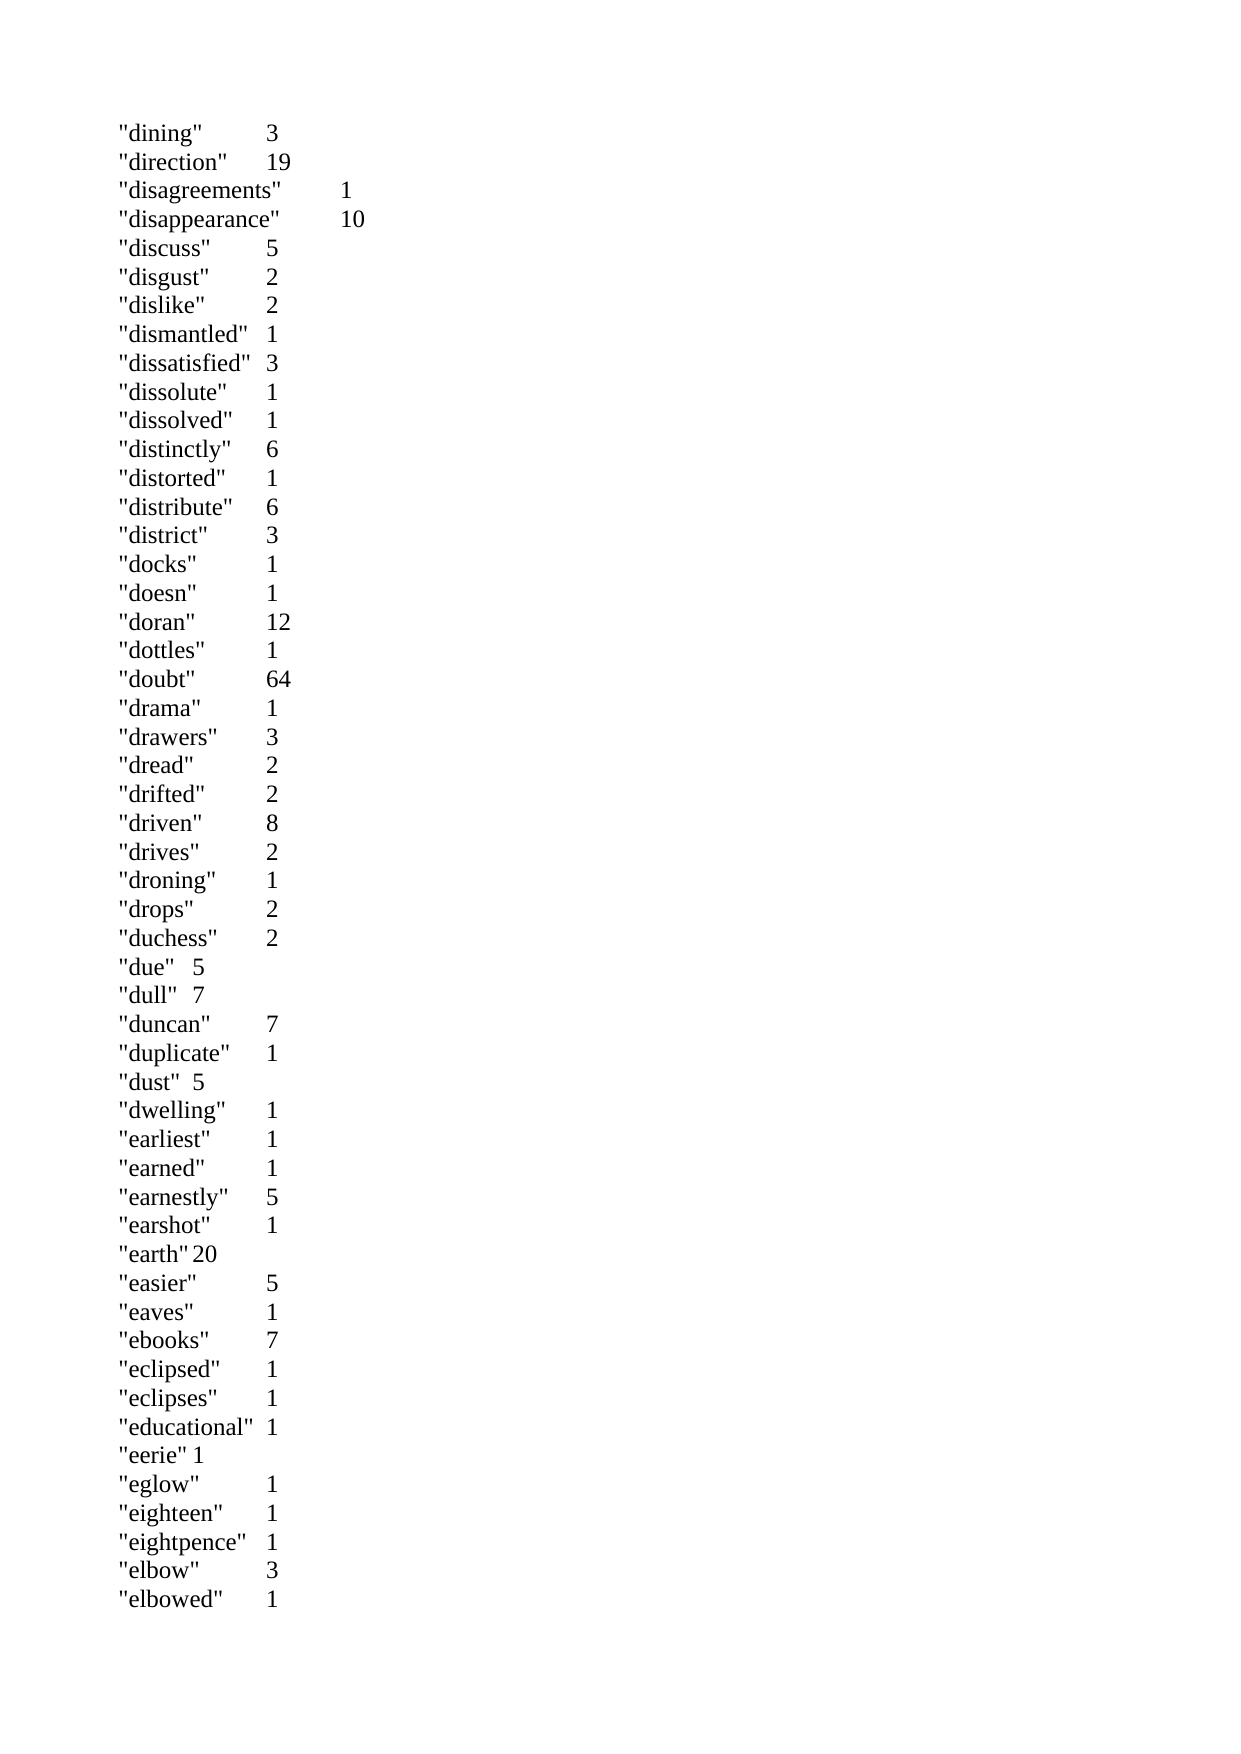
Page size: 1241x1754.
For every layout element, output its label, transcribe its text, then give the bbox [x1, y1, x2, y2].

text "earth" 20 [118, 1239, 1122, 1268]
text "drives" 2 [118, 837, 1122, 866]
text "eglow" 1 [118, 1469, 1122, 1498]
text "doubt" 64 [118, 664, 1122, 693]
text "dissolute" 1 [118, 377, 1122, 406]
text "dislike" 2 [118, 291, 1122, 319]
text "dissolved" 1 [118, 406, 1122, 434]
text "elbowed" 1 [118, 1584, 1122, 1613]
text "earnestly" 5 [118, 1182, 1122, 1211]
text "drops" 2 [118, 894, 1122, 923]
text "elbow" 3 [118, 1556, 1122, 1584]
text "doran" 12 [118, 607, 1122, 636]
text "drifted" 2 [118, 779, 1122, 808]
text "dismantled" 1 [118, 319, 1122, 348]
text "earned" 1 [118, 1153, 1122, 1182]
text "disappearance" 10 [118, 204, 1122, 233]
text "earliest" 1 [118, 1124, 1122, 1153]
text "dottles" 1 [118, 636, 1122, 664]
text "dwelling" 1 [118, 1096, 1122, 1124]
text "duplicate" 1 [118, 1038, 1122, 1067]
text "direction" 19 [118, 147, 1122, 176]
text "earshot" 1 [118, 1211, 1122, 1239]
text "due" 5 [118, 952, 1122, 981]
text "educational" 1 [118, 1412, 1122, 1441]
text "driven" 8 [118, 808, 1122, 837]
text "ebooks" 7 [118, 1326, 1122, 1354]
text "docks" 1 [118, 549, 1122, 578]
text "disagreements" 1 [118, 176, 1122, 204]
text "distribute" 6 [118, 492, 1122, 521]
text "drawers" 3 [118, 722, 1122, 751]
text "district" 3 [118, 521, 1122, 549]
text "duncan" 7 [118, 1009, 1122, 1038]
text "eighteen" 1 [118, 1498, 1122, 1527]
text "eightpence" 1 [118, 1527, 1122, 1556]
text "droning" 1 [118, 866, 1122, 894]
text "dust" 5 [118, 1067, 1122, 1096]
text "eclipsed" 1 [118, 1354, 1122, 1383]
text "eclipses" 1 [118, 1383, 1122, 1412]
text "drama" 1 [118, 693, 1122, 722]
text "distinctly" 6 [118, 434, 1122, 463]
text "dread" 2 [118, 751, 1122, 779]
text "dissatisfied" 3 [118, 348, 1122, 377]
text "eerie" 1 [118, 1441, 1122, 1469]
text "duchess" 2 [118, 923, 1122, 952]
text "easier" 5 [118, 1268, 1122, 1297]
text "discuss" 5 [118, 233, 1122, 262]
text "dining" 3 [118, 118, 1122, 147]
text "disgust" 2 [118, 262, 1122, 291]
text "doesn" 1 [118, 578, 1122, 607]
text "eaves" 1 [118, 1297, 1122, 1326]
text "distorted" 1 [118, 463, 1122, 492]
text "dull" 7 [118, 981, 1122, 1009]
